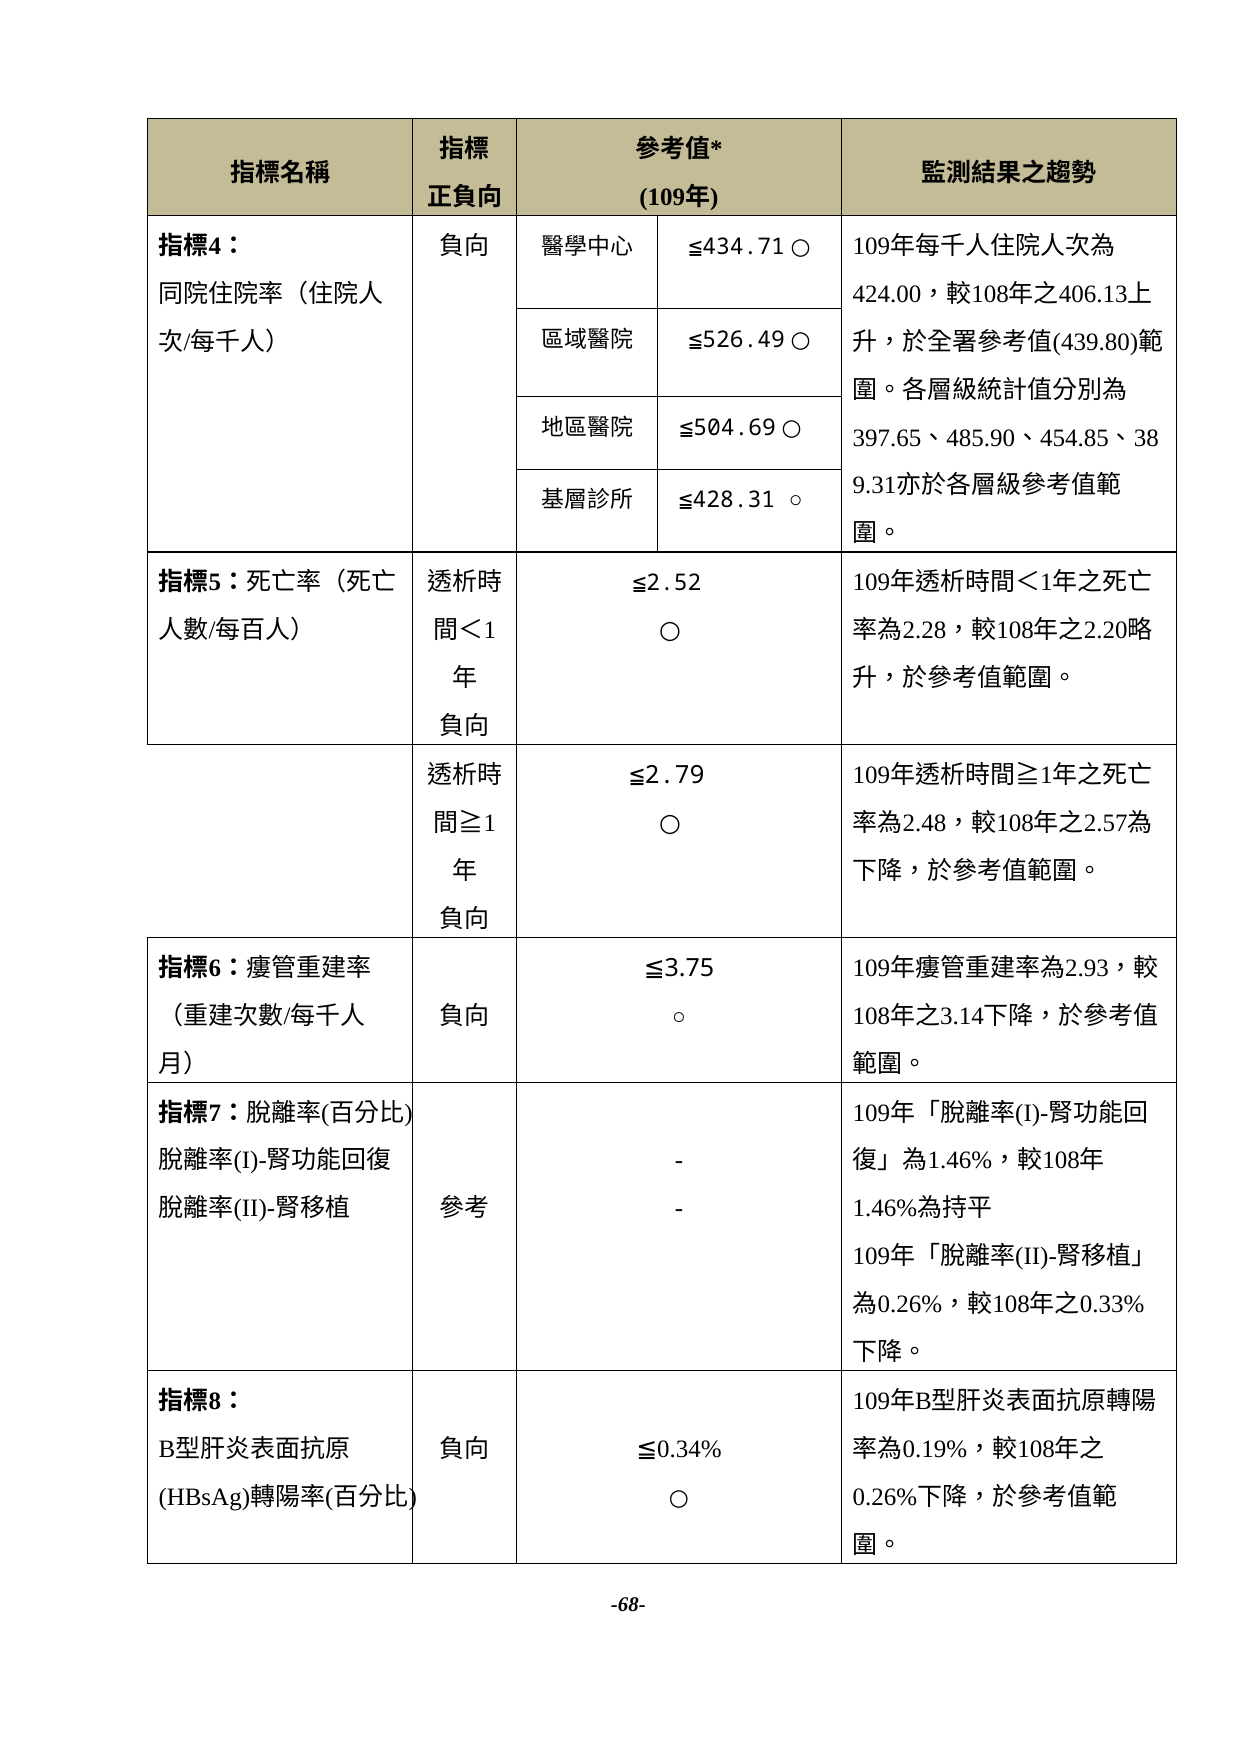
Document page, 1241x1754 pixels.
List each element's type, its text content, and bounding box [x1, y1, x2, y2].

table_cell 負向 [413, 938, 516, 1082]
table_cell 109年「脫離率(I)-腎功能回復」為1.46%，較108年1.46%為持平 109年「脫離率(II)-腎移植」為0.26%，較108年之0.33%下降。 [842, 1083, 1176, 1370]
table_cell 指標8： B型肝炎表面抗原(HBsAg)轉陽率(百分比) [148, 1371, 412, 1563]
table_cell 109年透析時間＜1年之死亡率為2.28，較108年之2.20略升，於參考值範圍。 [842, 553, 1176, 744]
table_cell 負向 [413, 216, 516, 551]
table_header 指標名稱 [148, 119, 412, 215]
table_cell ≦434.71 ○ [658, 216, 841, 308]
table_cell - - [517, 1083, 841, 1370]
table_cell 指標4： 同院住院率（住院人次/每千人） [148, 216, 412, 551]
table_cell 參考 [413, 1083, 516, 1370]
table_header 參考值* (109年) [517, 119, 841, 215]
table_cell 透析時間＜1年 負向 [413, 553, 516, 744]
table_cell 透析時間≧1年 負向 [413, 745, 516, 937]
table_cell ≦0.34% ○ [517, 1371, 841, 1563]
table_cell ≦3.75 ○ [517, 938, 841, 1082]
table_cell 區域醫院 [517, 309, 657, 396]
table_cell ≦428.31 ○ [658, 470, 841, 551]
table_cell ≦504.69 ○ [658, 397, 841, 468]
table_header 監測結果之趨勢 [842, 119, 1176, 215]
table_cell 指標7：脫離率(百分比) 脫離率(I)-腎功能回復 脫離率(II)-腎移植 [148, 1083, 412, 1370]
table_cell ≦2.79 ○ [517, 745, 841, 937]
table_cell 醫學中心 [517, 216, 657, 308]
table_cell 指標6：瘻管重建率（重建次數/每千人月） [148, 938, 412, 1082]
table_cell ≦2.52 ○ [517, 553, 841, 744]
table_cell 指標5：死亡率（死亡人數/每百人） [148, 553, 412, 744]
table_cell ≦526.49 ○ [658, 309, 841, 396]
table_cell 地區醫院 [517, 397, 657, 468]
table_cell 基層診所 [517, 470, 657, 551]
table_cell 109年瘻管重建率為2.93，較108年之3.14下降，於參考值範圍。 [842, 938, 1176, 1082]
table_cell 109年每千人住院人次為424.00，較108年之406.13上升，於全署參考值(439.80)範圍。各層級統計值分別為397.65、485.90、454.85、389.31亦於各層級參考值範圍。 [842, 216, 1176, 551]
table_cell 負向 [413, 1371, 516, 1563]
table_cell 109年B型肝炎表面抗原轉陽率為0.19%，較108年之0.26%下降，於參考值範圍。 [842, 1371, 1176, 1563]
table_header 指標 正負向 [413, 119, 516, 215]
table_cell 109年透析時間≧1年之死亡率為2.48，較108年之2.57為下降，於參考值範圍。 [842, 745, 1176, 937]
